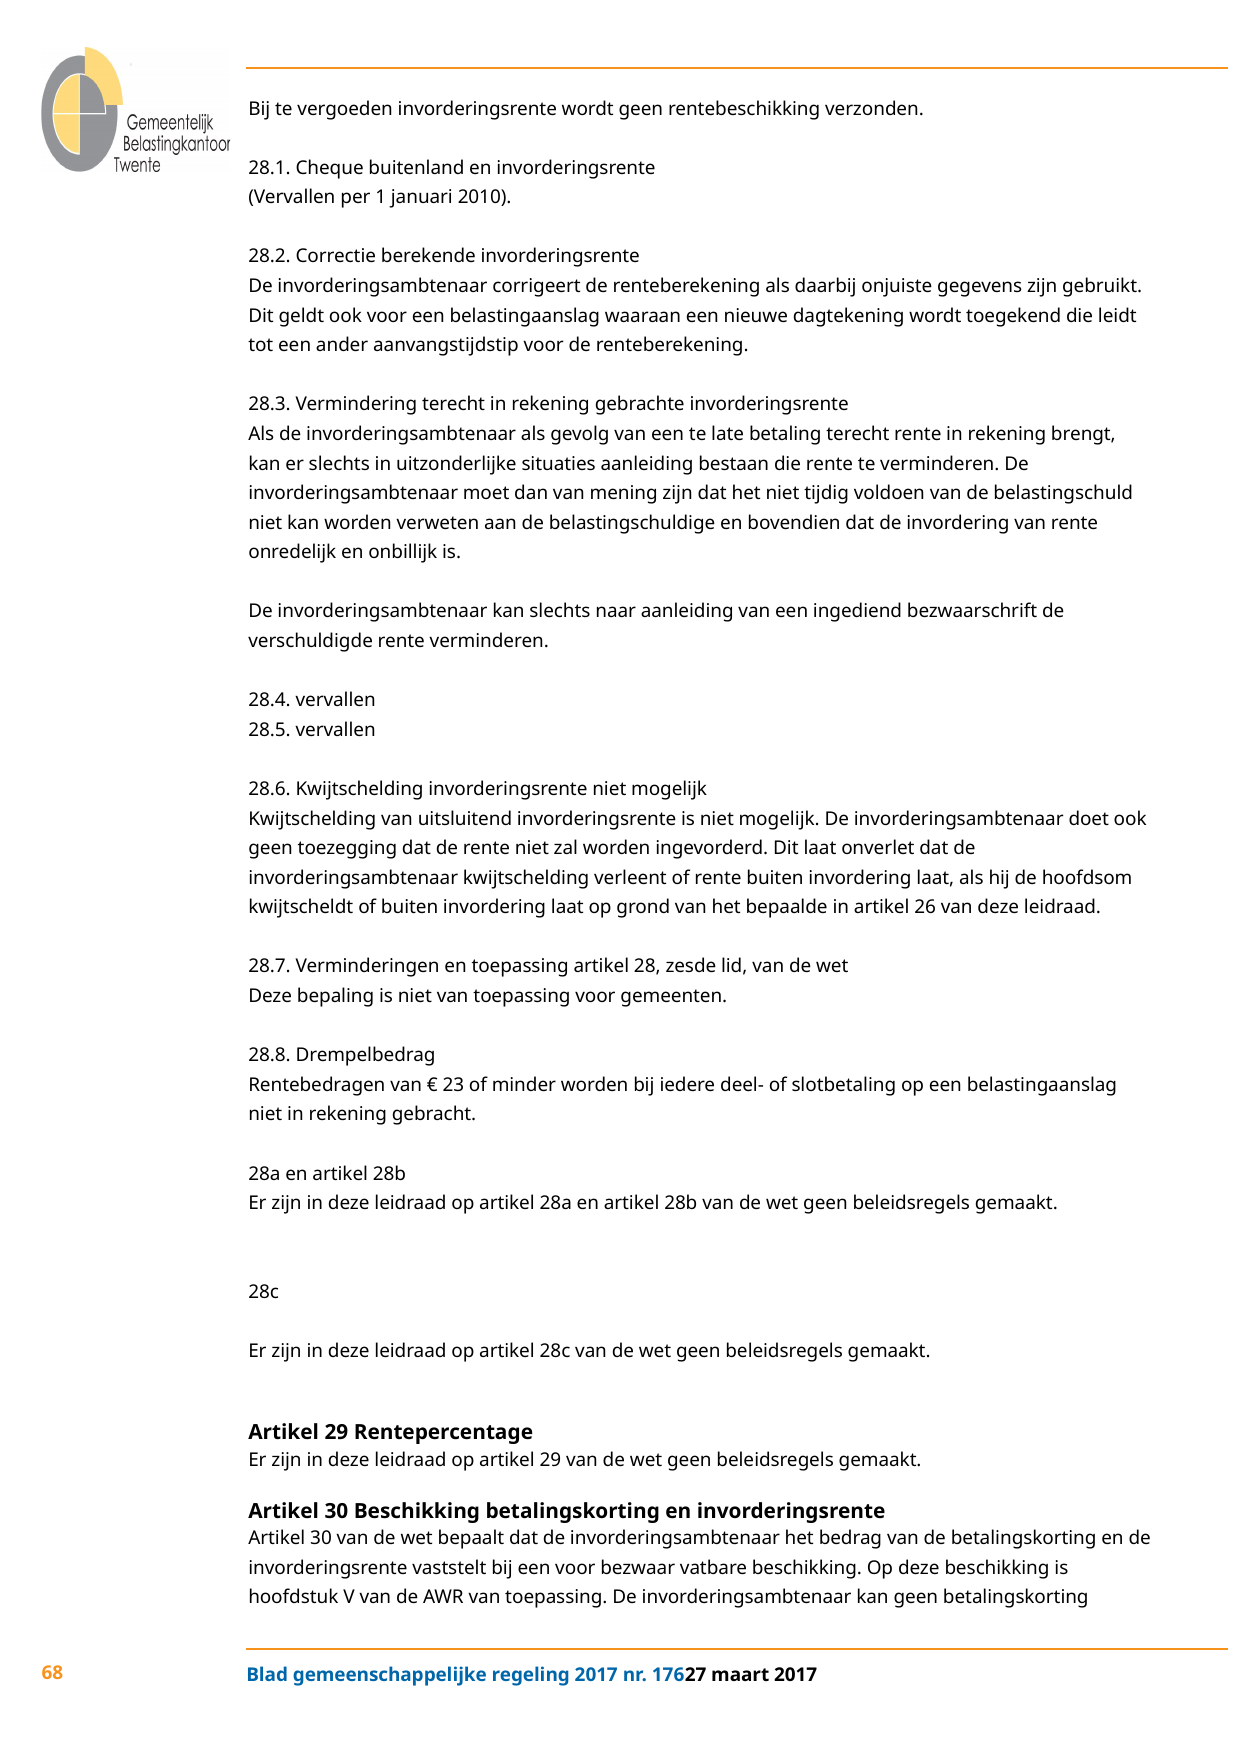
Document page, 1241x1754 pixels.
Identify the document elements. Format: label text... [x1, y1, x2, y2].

text Artikel 30 van de wet bepaalt dat de invorderingsambtenaar het bedrag van de betalingskorting en de invorderingsrente vaststelt bij een voor bezwaar vatbare beschikking. Op deze beschikking is hoofdstuk V van de AWR van toepassing. De invorderingsambtenaar kan geen betalingskorting [248, 1524, 1152, 1609]
text 28.3. Vermindering terecht in rekening gebrachte invorderingsrente [248, 391, 1152, 416]
text Er zijn in deze leidraad op artikel 29 van de wet geen beleidsregels gemaakt. [248, 1446, 1152, 1471]
text Artikel 30 Beschikking betalingskorting en invorderingsrente [248, 1496, 1152, 1524]
text Rentebedragen van € 23 of minder worden bij iedere deel- of slotbetaling op een belastingaanslag niet in rekening gebracht. [248, 1071, 1152, 1126]
text De invorderingsambtenaar kan slechts naar aanleiding van een ingediend bezwaarschrift de verschuldigde rente verminderen. [248, 598, 1152, 653]
text Deze bepaling is niet van toepassing voor gemeenten. [248, 982, 1152, 1008]
text 28.7. Verminderingen en toepassing artikel 28, zesde lid, van de wet [248, 953, 1152, 978]
text 28c [248, 1278, 1152, 1304]
text (Vervallen per 1 januari 2010). [248, 183, 1152, 209]
text 28.5. vervallen [248, 716, 1152, 742]
text Er zijn in deze leidraad op artikel 28a en artikel 28b van de wet geen beleidsregels gemaakt. [248, 1189, 1152, 1215]
text 28.1. Cheque buitenland en invorderingsrente [248, 154, 1152, 180]
text De invorderingsambtenaar corrigeert de renteberekening als daarbij onjuiste gegevens zijn gebruikt. Dit geldt ook voor een belastingaanslag waaraan een nieuwe dagtekening wordt toegekend die leidt tot een ander aanvangstijdstip voor de renteberekening. [248, 272, 1152, 357]
text Kwijtschelding van uitsluitend invorderingsrente is niet mogelijk. De invorderingsambtenaar doet ook geen toezegging dat de rente niet zal worden ingevorderd. Dit laat onverlet dat de invorderingsambtenaar kwijtschelding verleent of rente buiten invordering laat, als hij de hoofdsom kwijtscheldt of buiten invordering laat op grond van het bepaalde in artikel 26 van deze leidraad. [248, 805, 1152, 919]
text 28.4. vervallen [248, 686, 1152, 712]
picture [41, 47, 231, 172]
text 28.2. Correctie berekende invorderingsrente [248, 243, 1152, 268]
text Artikel 29 Rentepercentage [248, 1417, 1152, 1446]
text Als de invorderingsambtenaar als gevolg van een te late betaling terecht rente in rekening brengt, kan er slechts in uitzonderlijke situaties aanleiding bestaan die rente te verminderen. De invorderingsambtenaar moet dan van mening zijn dat het niet tijdig voldoen van de belastingschuld niet kan worden verweten aan de belastingschuldige en bovendien dat de invordering van rente onredelijk en onbillijk is. [248, 420, 1152, 564]
text 28.6. Kwijtschelding invorderingsrente niet mogelijk [248, 775, 1152, 801]
text 28.8. Drempelbedrag [248, 1041, 1152, 1067]
text Bij te vergoeden invorderingsrente wordt geen rentebeschikking verzonden. [248, 95, 1152, 121]
text 28a en artikel 28b [248, 1160, 1152, 1186]
text Er zijn in deze leidraad op artikel 28c van de wet geen beleidsregels gemaakt. [248, 1337, 1152, 1363]
